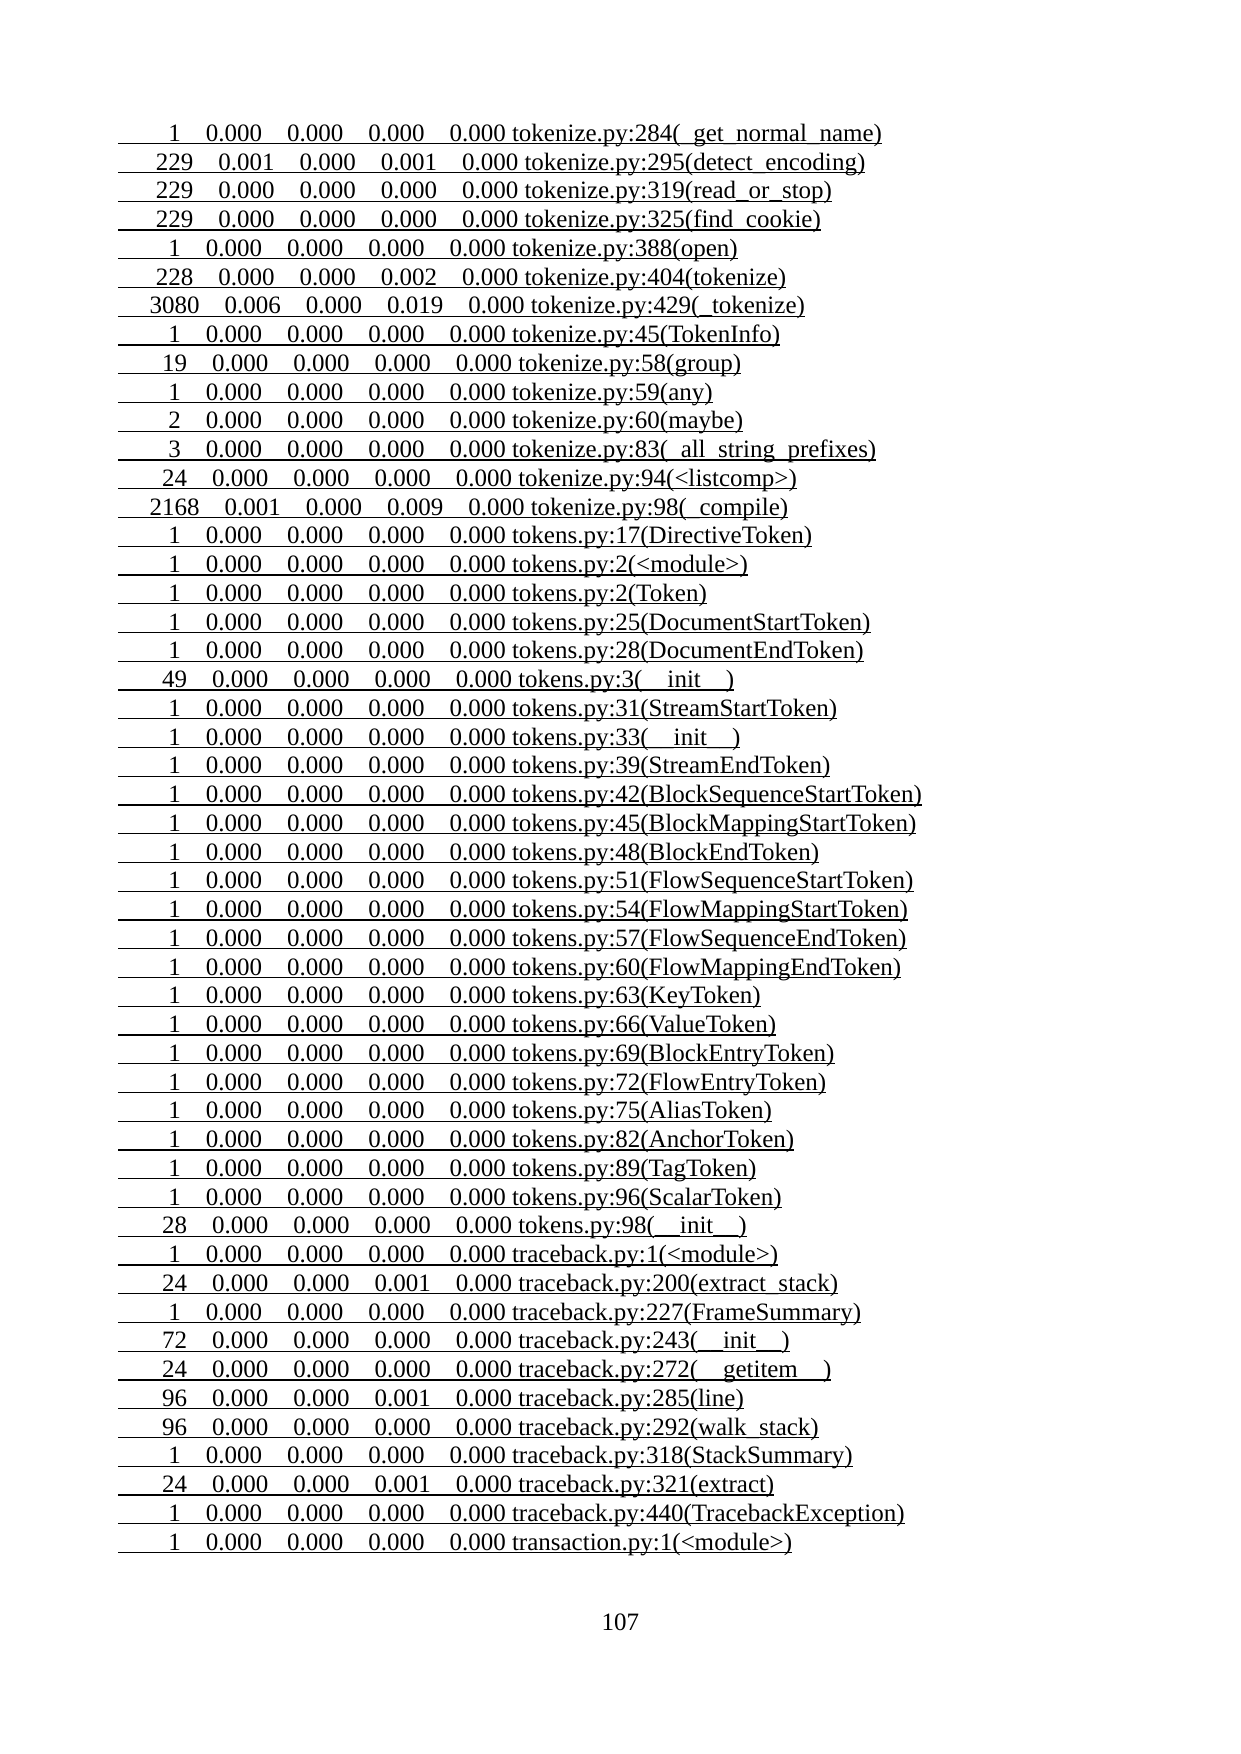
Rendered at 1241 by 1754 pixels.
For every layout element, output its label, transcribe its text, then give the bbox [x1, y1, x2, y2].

text 1 0.000 0.000 0.000 0.000 tokens.py:42(BlockSequenceStartToken) [118, 779, 1122, 808]
text 96 0.000 0.000 0.000 0.000 traceback.py:292(walk_stack) [118, 1412, 1122, 1441]
text 1 0.000 0.000 0.000 0.000 tokens.py:2(Token) [118, 578, 1122, 607]
text 24 0.000 0.000 0.001 0.000 traceback.py:321(extract) [118, 1469, 1122, 1498]
text 1 0.000 0.000 0.000 0.000 tokens.py:48(BlockEndToken) [118, 837, 1122, 866]
text 49 0.000 0.000 0.000 0.000 tokens.py:3(__init__) [118, 664, 1122, 693]
text 1 0.000 0.000 0.000 0.000 transaction.py:1(<module>) [118, 1527, 1122, 1556]
text 24 0.000 0.000 0.000 0.000 traceback.py:272(__getitem__) [118, 1354, 1122, 1383]
text 2168 0.001 0.000 0.009 0.000 tokenize.py:98(_compile) [118, 492, 1122, 521]
text 1 0.000 0.000 0.000 0.000 traceback.py:318(StackSummary) [118, 1441, 1122, 1469]
text 1 0.000 0.000 0.000 0.000 tokens.py:66(ValueToken) [118, 1009, 1122, 1038]
text 1 0.000 0.000 0.000 0.000 tokens.py:82(AnchorToken) [118, 1124, 1122, 1153]
text 1 0.000 0.000 0.000 0.000 tokens.py:96(ScalarToken) [118, 1182, 1122, 1211]
text 1 0.000 0.000 0.000 0.000 tokens.py:57(FlowSequenceEndToken) [118, 923, 1122, 952]
text 1 0.000 0.000 0.000 0.000 tokens.py:51(FlowSequenceStartToken) [118, 866, 1122, 894]
text 1 0.000 0.000 0.000 0.000 tokens.py:31(StreamStartToken) [118, 693, 1122, 722]
text 1 0.000 0.000 0.000 0.000 tokenize.py:388(open) [118, 233, 1122, 262]
text 1 0.000 0.000 0.000 0.000 tokenize.py:45(TokenInfo) [118, 319, 1122, 348]
text 2 0.000 0.000 0.000 0.000 tokenize.py:60(maybe) [118, 406, 1122, 434]
text 1 0.000 0.000 0.000 0.000 traceback.py:1(<module>) [118, 1239, 1122, 1268]
text 1 0.000 0.000 0.000 0.000 tokens.py:69(BlockEntryToken) [118, 1038, 1122, 1067]
text 1 0.000 0.000 0.000 0.000 traceback.py:440(TracebackException) [118, 1498, 1122, 1527]
text 1 0.000 0.000 0.000 0.000 traceback.py:227(FrameSummary) [118, 1297, 1122, 1326]
text 3 0.000 0.000 0.000 0.000 tokenize.py:83(_all_string_prefixes) [118, 434, 1122, 463]
text 1 0.000 0.000 0.000 0.000 tokens.py:39(StreamEndToken) [118, 751, 1122, 779]
text 3080 0.006 0.000 0.019 0.000 tokenize.py:429(_tokenize) [118, 291, 1122, 319]
text 1 0.000 0.000 0.000 0.000 tokens.py:63(KeyToken) [118, 981, 1122, 1009]
text 19 0.000 0.000 0.000 0.000 tokenize.py:58(group) [118, 348, 1122, 377]
text 1 0.000 0.000 0.000 0.000 tokenize.py:284(_get_normal_name) [118, 118, 1122, 147]
text 1 0.000 0.000 0.000 0.000 tokens.py:17(DirectiveToken) [118, 521, 1122, 549]
text 1 0.000 0.000 0.000 0.000 tokens.py:89(TagToken) [118, 1153, 1122, 1182]
text 1 0.000 0.000 0.000 0.000 tokens.py:33(__init__) [118, 722, 1122, 751]
text 1 0.000 0.000 0.000 0.000 tokens.py:45(BlockMappingStartToken) [118, 808, 1122, 837]
text 1 0.000 0.000 0.000 0.000 tokens.py:28(DocumentEndToken) [118, 636, 1122, 664]
text 228 0.000 0.000 0.002 0.000 tokenize.py:404(tokenize) [118, 262, 1122, 291]
text 96 0.000 0.000 0.001 0.000 traceback.py:285(line) [118, 1383, 1122, 1412]
text 1 0.000 0.000 0.000 0.000 tokens.py:25(DocumentStartToken) [118, 607, 1122, 636]
text 229 0.000 0.000 0.000 0.000 tokenize.py:319(read_or_stop) [118, 176, 1122, 204]
text 28 0.000 0.000 0.000 0.000 tokens.py:98(__init__) [118, 1211, 1122, 1239]
text 1 0.000 0.000 0.000 0.000 tokens.py:75(AliasToken) [118, 1096, 1122, 1124]
text 1 0.000 0.000 0.000 0.000 tokenize.py:59(any) [118, 377, 1122, 406]
text 1 0.000 0.000 0.000 0.000 tokens.py:2(<module>) [118, 549, 1122, 578]
text 1 0.000 0.000 0.000 0.000 tokens.py:54(FlowMappingStartToken) [118, 894, 1122, 923]
text 1 0.000 0.000 0.000 0.000 tokens.py:72(FlowEntryToken) [118, 1067, 1122, 1096]
text 24 0.000 0.000 0.001 0.000 traceback.py:200(extract_stack) [118, 1268, 1122, 1297]
text 24 0.000 0.000 0.000 0.000 tokenize.py:94(<listcomp>) [118, 463, 1122, 492]
text 72 0.000 0.000 0.000 0.000 traceback.py:243(__init__) [118, 1326, 1122, 1354]
text 1 0.000 0.000 0.000 0.000 tokens.py:60(FlowMappingEndToken) [118, 952, 1122, 981]
text 229 0.001 0.000 0.001 0.000 tokenize.py:295(detect_encoding) [118, 147, 1122, 176]
text 229 0.000 0.000 0.000 0.000 tokenize.py:325(find_cookie) [118, 204, 1122, 233]
